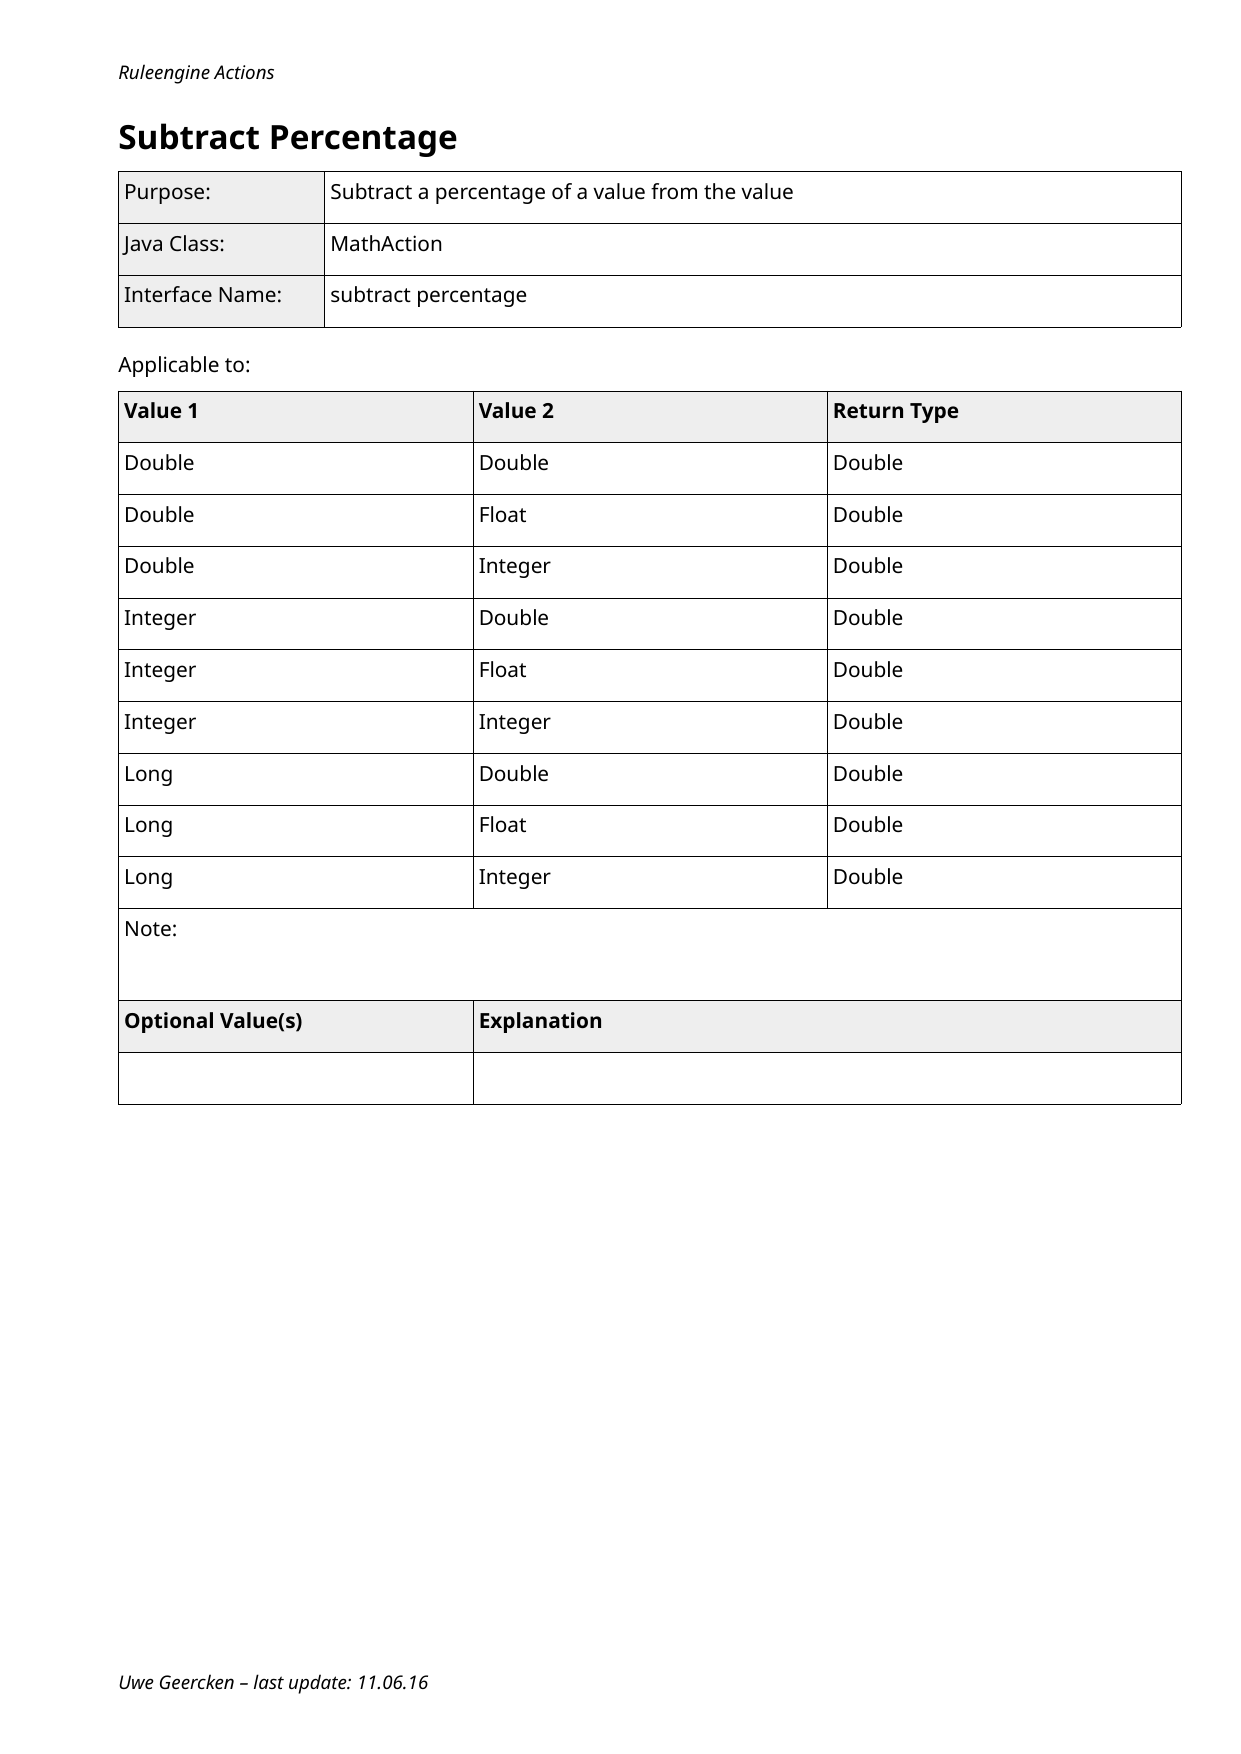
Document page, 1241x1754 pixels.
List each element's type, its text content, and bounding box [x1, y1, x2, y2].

table_cell Double [828, 650, 1181, 701]
table_cell Double [828, 443, 1181, 494]
table_cell Double [828, 547, 1181, 598]
table_cell Integer [474, 547, 827, 598]
table_cell Float [474, 495, 827, 546]
table_cell Double [474, 754, 827, 805]
text Subtract Percentage [118, 114, 1181, 159]
table_cell Double [828, 702, 1181, 753]
table_cell Float [474, 806, 827, 856]
table_cell Float [474, 650, 827, 701]
text Applicable to: [118, 350, 1181, 379]
table_cell Optional Value(s) [119, 1001, 473, 1052]
table_cell MathAction [325, 224, 1181, 275]
table_cell [474, 1053, 1181, 1104]
table_cell Double [474, 443, 827, 494]
table_cell Double [119, 495, 473, 546]
table_cell Double [828, 857, 1181, 908]
table_cell Double [828, 806, 1181, 856]
table_header Value 2 [474, 392, 827, 442]
table_cell Note: [119, 909, 1181, 1000]
table_cell Interface Name: [119, 276, 324, 327]
table_cell Integer [119, 650, 473, 701]
table_cell Double [828, 754, 1181, 805]
table_cell subtract percentage [325, 276, 1181, 327]
table_cell Integer [474, 857, 827, 908]
table_cell Long [119, 754, 473, 805]
table_cell Integer [119, 599, 473, 649]
table_cell Integer [474, 702, 827, 753]
table_cell Long [119, 857, 473, 908]
table_cell Double [828, 599, 1181, 649]
table_header Return Type [828, 392, 1181, 442]
table_header Subtract a percentage of a value from the value [325, 172, 1181, 223]
table_cell Double [119, 547, 473, 598]
table_cell Double [119, 443, 473, 494]
table_cell Explanation [474, 1001, 1181, 1052]
table_cell Double [474, 599, 827, 649]
table_cell Double [828, 495, 1181, 546]
table_cell Integer [119, 702, 473, 753]
table_cell [119, 1053, 473, 1104]
table_header Value 1 [119, 392, 473, 442]
table_cell Java Class: [119, 224, 324, 275]
table_cell Long [119, 806, 473, 856]
table_header Purpose: [119, 172, 324, 223]
